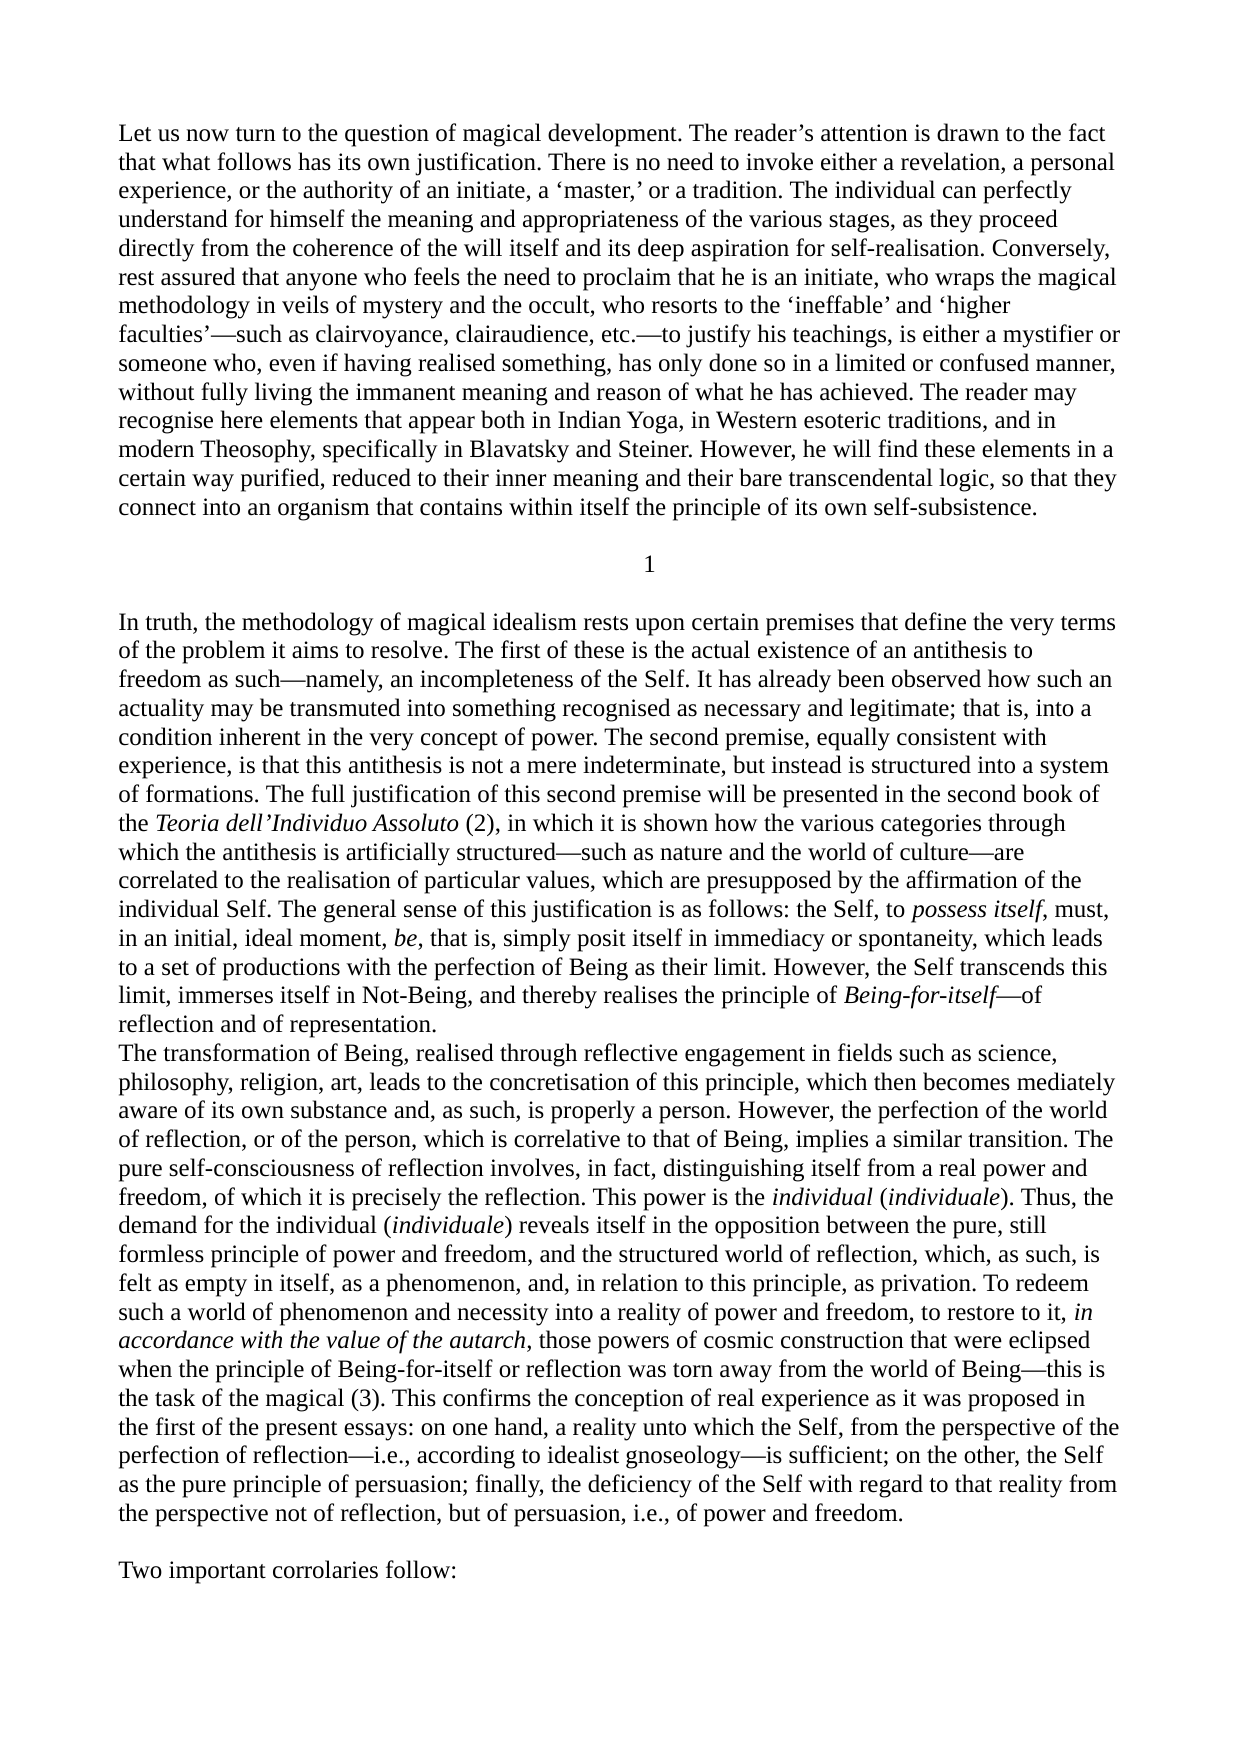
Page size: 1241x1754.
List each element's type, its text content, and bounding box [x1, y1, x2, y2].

text Two important corrolaries follow: [118, 1556, 1122, 1584]
text 1 [118, 549, 1122, 578]
text Let us now turn to the question of magical development. The reader’s attention is drawn to the fact that what follows has its own justification. There is no need to invoke either a revelation, a personal experience, or the authority of an initiate, a ‘master,’ or a tradition. The individual can perfectly understand for himself the meaning and appropriateness of the various stages, as they proceed directly from the coherence of the will itself and its deep aspiration for self-realisation. Conversely, rest assured that anyone who feels the need to proclaim that he is an initiate, who wraps the magical methodology in veils of mystery and the occult, who resorts to the ‘ineffable’ and ‘higher faculties’—such as clairvoyance, clairaudience, etc.—to justify his teachings, is either a mystifier or someone who, even if having realised something, has only done so in a limited or confused manner, without fully living the immanent meaning and reason of what he has achieved. The reader may recognise here elements that appear both in Indian Yoga, in Western esoteric traditions, and in modern Theosophy, specifically in Blavatsky and Steiner. However, he will find these elements in a certain way purified, reduced to their inner meaning and their bare transcendental logic, so that they connect into an organism that contains within itself the principle of its own self-subsistence. [118, 118, 1122, 521]
text The transformation of Being, realised through reflective engagement in fields such as science, philosophy, religion, art, leads to the concretisation of this principle, which then becomes mediately aware of its own substance and, as such, is properly a person. However, the perfection of the world of reflection, or of the person, which is correlative to that of Being, implies a similar transition. The pure self-consciousness of reflection involves, in fact, distinguishing itself from a real power and freedom, of which it is precisely the reflection. This power is the individual (individuale). Thus, the demand for the individual (individuale) reveals itself in the opposition between the pure, still formless principle of power and freedom, and the structured world of reflection, which, as such, is felt as empty in itself, as a phenomenon, and, in relation to this principle, as privation. To redeem such a world of phenomenon and necessity into a reality of power and freedom, to restore to it, in accordance with the value of the autarch, those powers of cosmic construction that were eclipsed when the principle of Being-for-itself or reflection was torn away from the world of Being—this is the task of the magical (3). This confirms the conception of real experience as it was proposed in the first of the present essays: on one hand, a reality unto which the Self, from the perspective of the perfection of reflection—i.e., according to idealist gnoseology—is sufficient; on the other, the Self as the pure principle of persuasion; finally, the deficiency of the Self with regard to that reality from the perspective not of reflection, but of persuasion, i.e., of power and freedom. [118, 1038, 1122, 1527]
text In truth, the methodology of magical idealism rests upon certain premises that define the very terms of the problem it aims to resolve. The first of these is the actual existence of an antithesis to freedom as such—namely, an incompleteness of the Self. It has already been observed how such an actuality may be transmuted into something recognised as necessary and legitimate; that is, into a condition inherent in the very concept of power. The second premise, equally consistent with experience, is that this antithesis is not a mere indeterminate, but instead is structured into a system of formations. The full justification of this second premise will be presented in the second book of the Teoria dell’Individuo Assoluto (2), in which it is shown how the various categories through which the antithesis is artificially structured—such as nature and the world of culture—are correlated to the realisation of particular values, which are presupposed by the affirmation of the individual Self. The general sense of this justification is as follows: the Self, to possess itself, must, in an initial, ideal moment, be, that is, simply posit itself in immediacy or spontaneity, which leads to a set of productions with the perfection of Being as their limit. However, the Self transcends this limit, immerses itself in Not-Being, and thereby realises the principle of Being-for-itself—of reflection and of representation. [118, 607, 1122, 1038]
